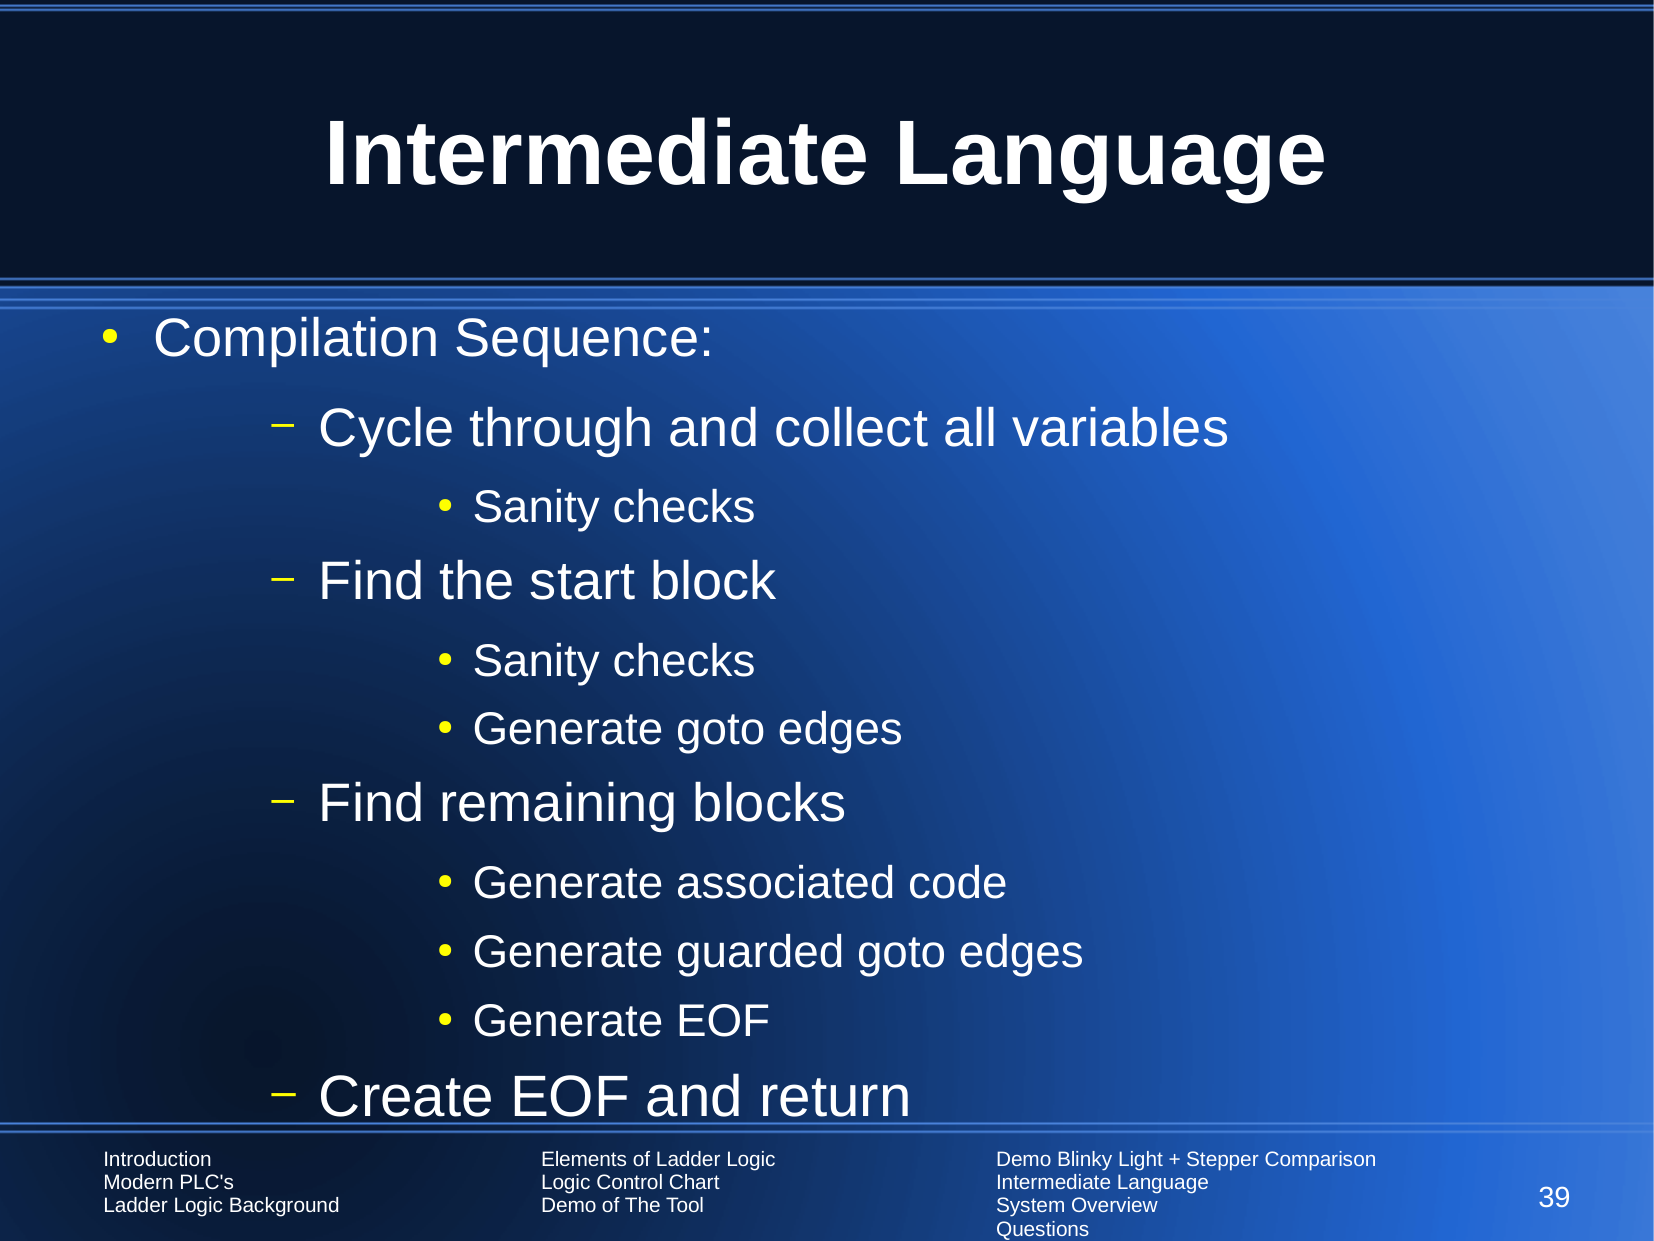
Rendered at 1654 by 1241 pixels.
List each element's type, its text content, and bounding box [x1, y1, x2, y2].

list Compilation Sequence: Cycle through and collect all variables Sanity checks Find the start block Sanity checks Generate goto edges Find remaining blocks Generate associated code Generate guarded goto edges Generate EOF Create EOF and return [82, 307, 1571, 1129]
picture [0, 0, 1654, 1241]
title Intermediate Language [82, 49, 1571, 257]
